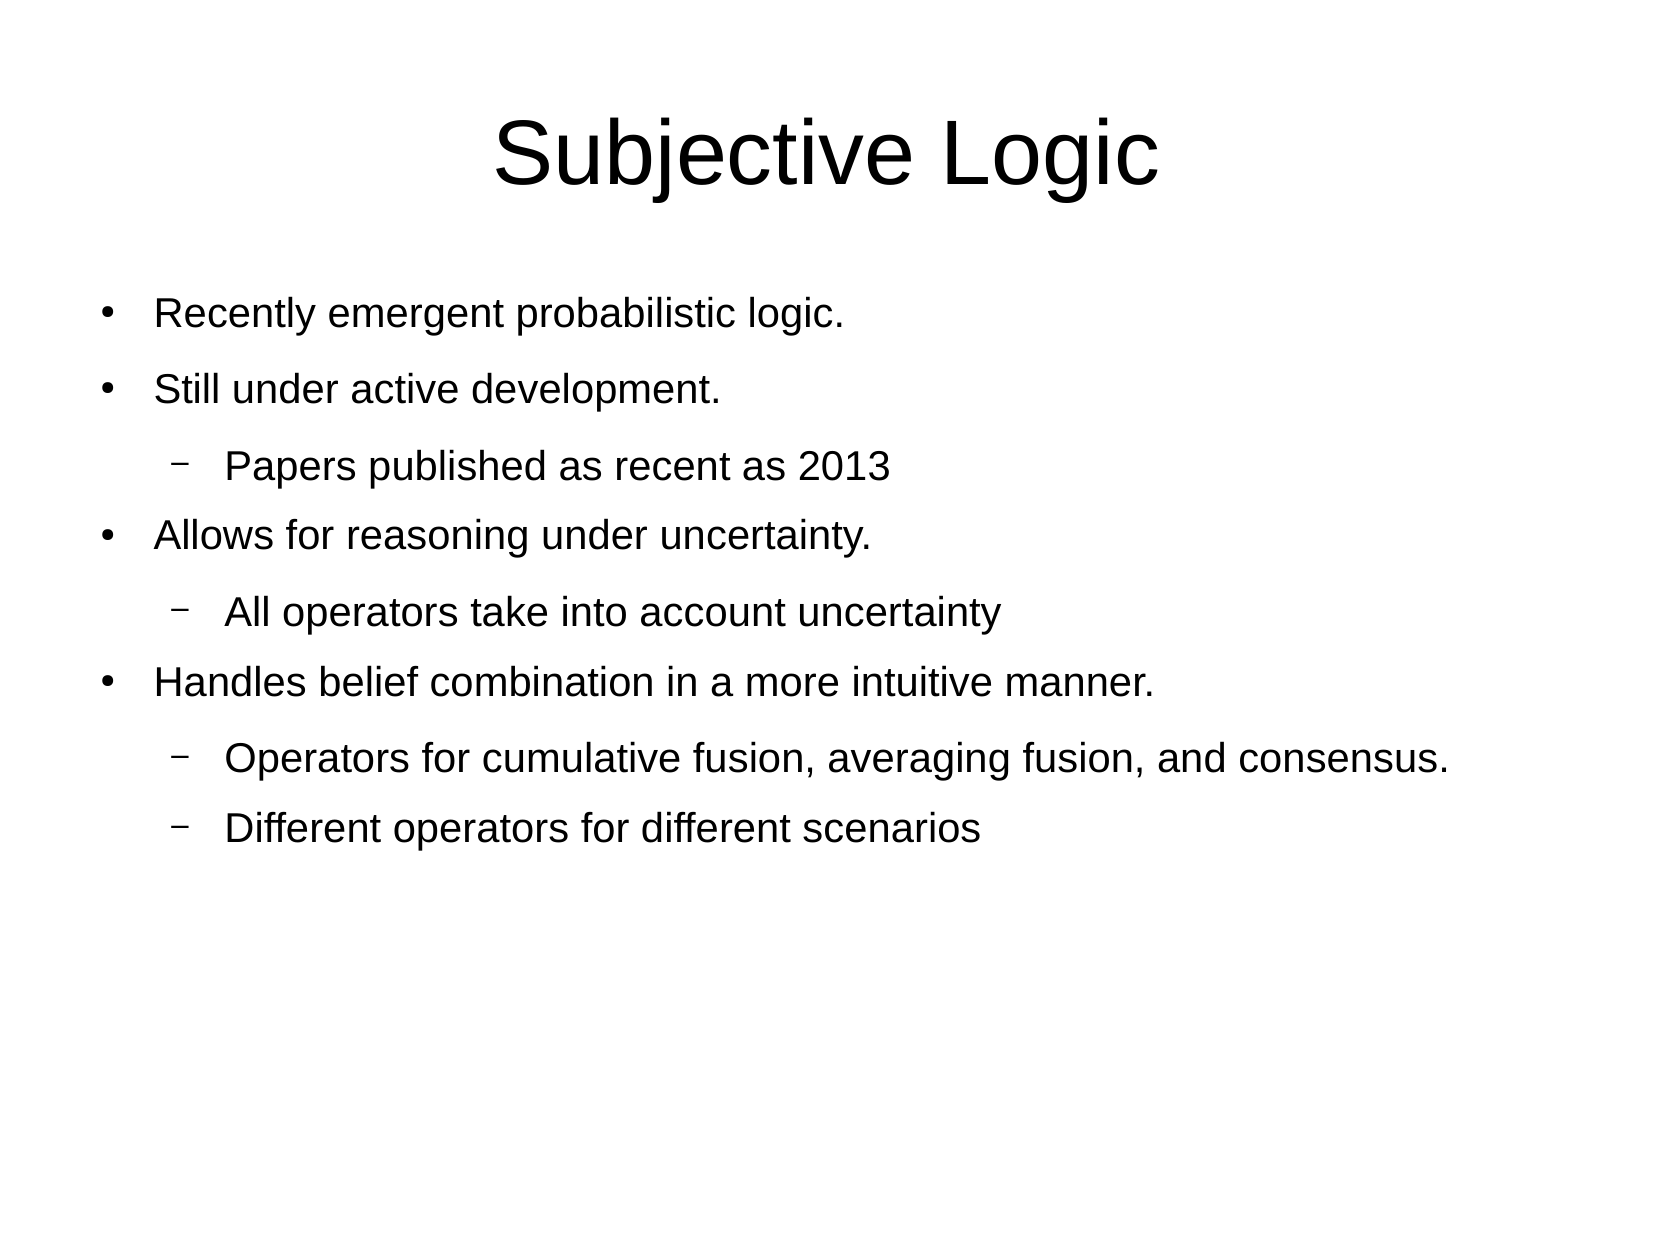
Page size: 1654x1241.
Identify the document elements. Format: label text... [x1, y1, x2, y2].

title Subjective Logic [82, 49, 1571, 257]
list Recently emergent probabilistic logic. Still under active development. Papers published as recent as 2013 Allows for reasoning under uncertainty. All operators take into account uncertainty Handles belief combination in a more intuitive manner. Operators for cumulative fusion, averaging fusion, and consensus. Different operators for different scenarios [82, 290, 1571, 1010]
